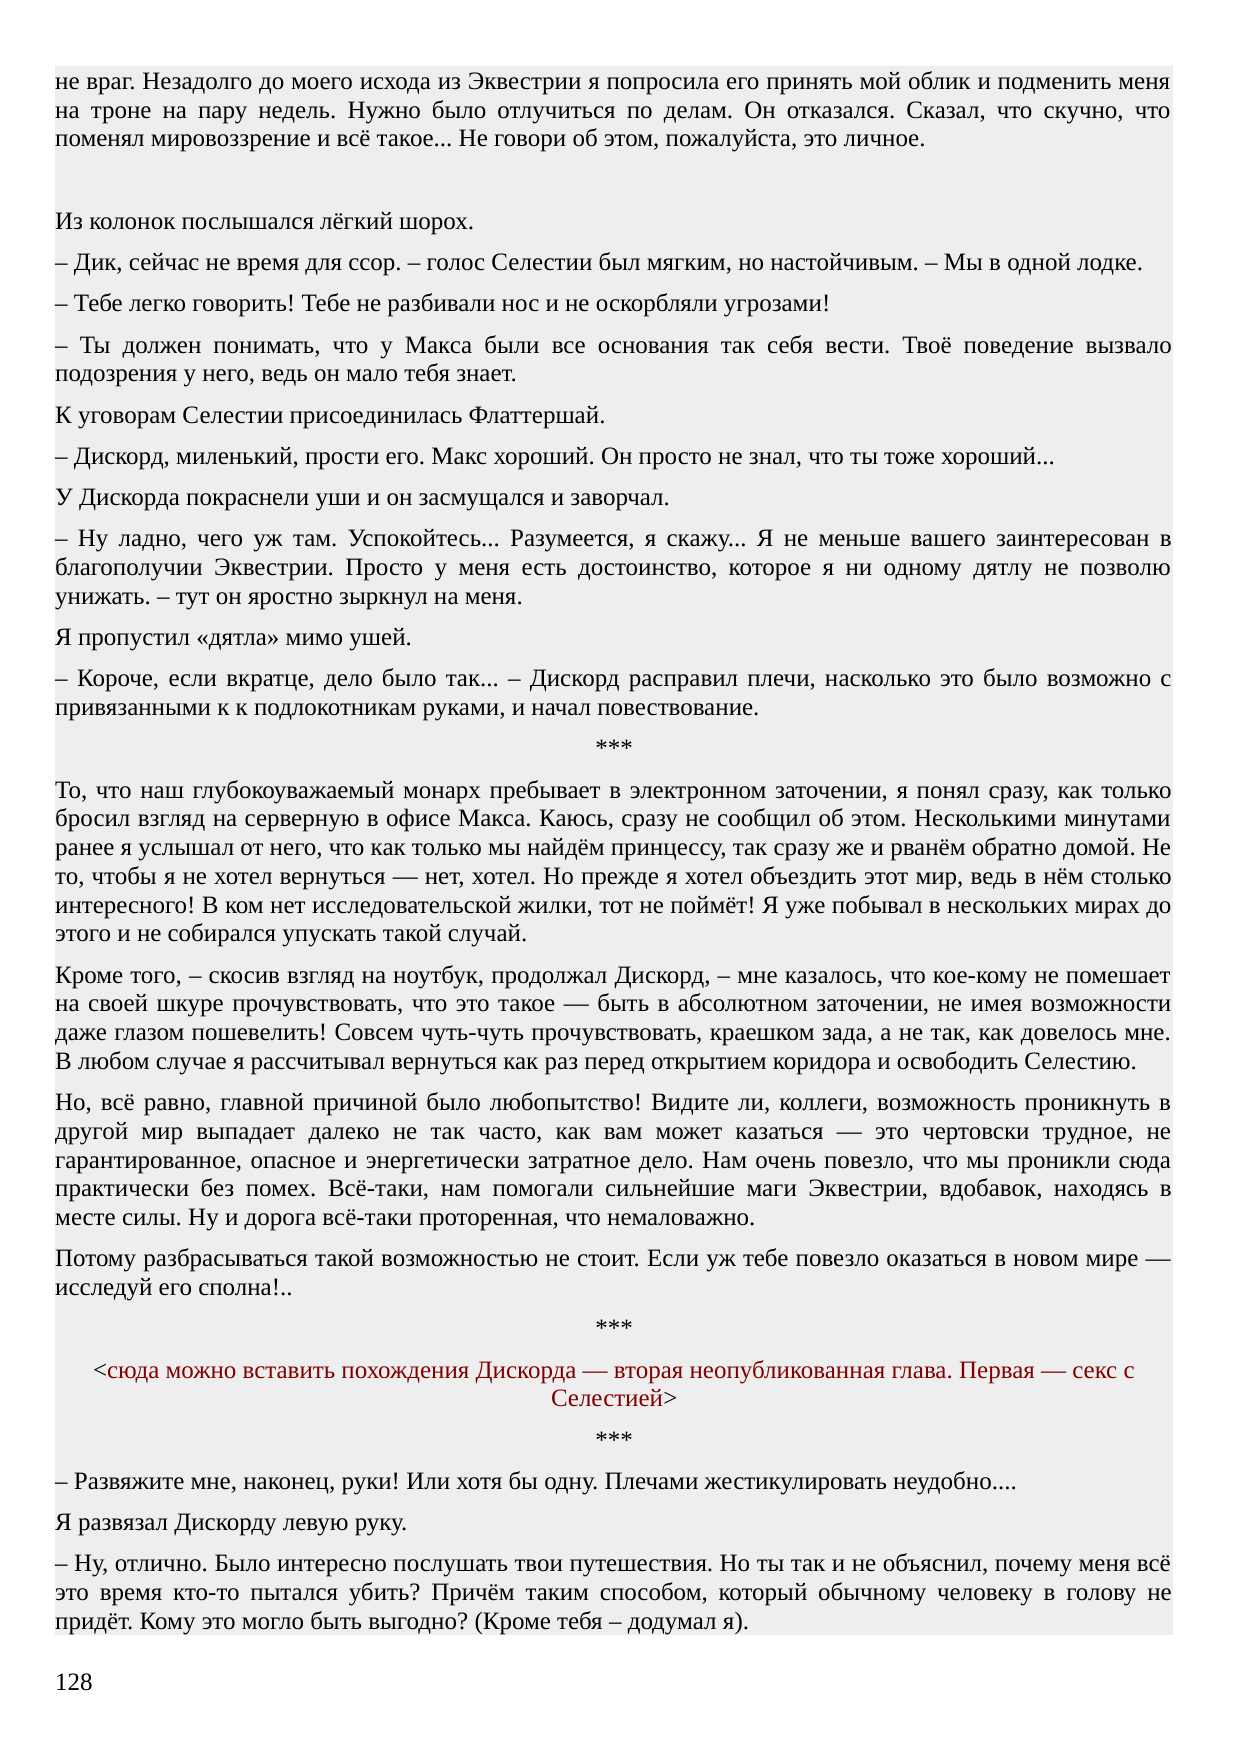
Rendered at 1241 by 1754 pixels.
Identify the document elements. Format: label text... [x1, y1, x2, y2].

text Кроме того, – скосив взгляд на ноутбук, продолжал Дискорд, – мне казалось, что кое-кому не помешает на своей шкуре прочувствовать, что это такое — быть в абсолютном заточении, не имея возможности даже глазом пошевелить! Совсем чуть-чуть прочувствовать, краешком зада, а не так, как довелось мне. В любом случае я рассчитывал вернуться как раз перед открытием коридора и освободить Селестию. [55, 960, 1173, 1075]
text – Дискорд, миленький, прости его. Макс хороший. Он просто не знал, что ты тоже хороший... [55, 441, 1173, 470]
text <сюда можно вставить похождения Дискорда — вторая неопубликованная глава. Первая — секс с Селестией> [55, 1355, 1173, 1412]
text – Ты должен понимать, что у Макса были все основания так себя вести. Твоё поведение вызвало подозрения у него, ведь он мало тебя знает. [55, 330, 1173, 387]
text Но, всё равно, главной причиной было любопытство! Видите ли, коллеги, возможность проникнуть в другой мир выпадает далеко не так часто, как вам может казаться — это чертовски трудное, не гарантированное, опасное и энергетически затратное дело. Нам очень повезло, что мы проникли сюда практически без помех. Всё-таки, нам помогали сильнейшие маги Эквестрии, вдобавок, находясь в месте силы. Ну и дорога всё-таки проторенная, что немаловажно. [55, 1087, 1173, 1231]
text Я развязал Дискорду левую руку. [55, 1507, 1173, 1536]
text – Тебе легко говорить! Тебе не разбивали нос и не оскорбляли угрозами! [55, 288, 1173, 317]
text – Дик, сейчас не время для ссор. – голос Селестии был мягким, но настойчивым. – Мы в одной лодке. [55, 247, 1173, 276]
text – Развяжите мне, наконец, руки! Или хотя бы одну. Плечами жестикулировать неудобно.... [55, 1466, 1173, 1495]
text – Ну, отлично. Было интересно послушать твои путешествия. Но ты так и не объяснил, почему меня всё это время кто-то пытался убить? Причём таким способом, который обычному человеку в голову не придёт. Кому это могло быть выгодно? (Кроме тебя – додумал я). [55, 1548, 1173, 1635]
text То, что наш глубокоуважаемый монарх пребывает в электронном заточении, я понял сразу, как только бросил взгляд на серверную в офисе Макса. Каюсь, сразу не сообщил об этом. Несколькими минутами ранее я услышал от него, что как только мы найдём принцессу, так сразу же и рванём обратно домой. Не то, чтобы я не хотел вернуться — нет, хотел. Но прежде я хотел объездить этот мир, ведь в нём столько интересного! В ком нет исследовательской жилки, тот не поймёт! Я уже побывал в нескольких мирах до этого и не собирался упускать такой случай. [55, 775, 1173, 947]
text *** [55, 1425, 1173, 1453]
text Потому разбрасываться такой возможностью не стоит. Если уж тебе повезло оказаться в новом мире — исследуй его сполна!.. [55, 1243, 1173, 1301]
text *** [55, 1313, 1173, 1342]
text Я пропустил «дятла» мимо ушей. [55, 622, 1173, 651]
text У Дискорда покраснели уши и он засмущался и заворчал. [55, 482, 1173, 511]
text *** [55, 733, 1173, 762]
text К уговорам Селестии присоединилась Флаттершай. [55, 400, 1173, 428]
text – Короче, если вкратце, дело было так... – Дискорд расправил плечи, насколько это было возможно с привязанными к к подлокотникам руками, и начал повествование. [55, 663, 1173, 721]
text – Ну ладно, чего уж там. Успокойтесь... Разумеется, я скажу... Я не меньше вашего заинтересован в благополучии Эквестрии. Просто у меня есть достоинство, которое я ни одному дятлу не позволю унижать. – тут он яростно зыркнул на меня. [55, 523, 1173, 610]
text Из колонок послышался лёгкий шорох. [55, 206, 1173, 235]
text не враг. Незадолго до моего исхода из Эквестрии я попросила его принять мой облик и подменить меня на троне на пару недель. Нужно было отлучиться по делам. Он отказался. Сказал, что скучно, что поменял мировоззрение и всё такое... Не говори об этом, пожалуйста, это личное. [55, 66, 1173, 152]
